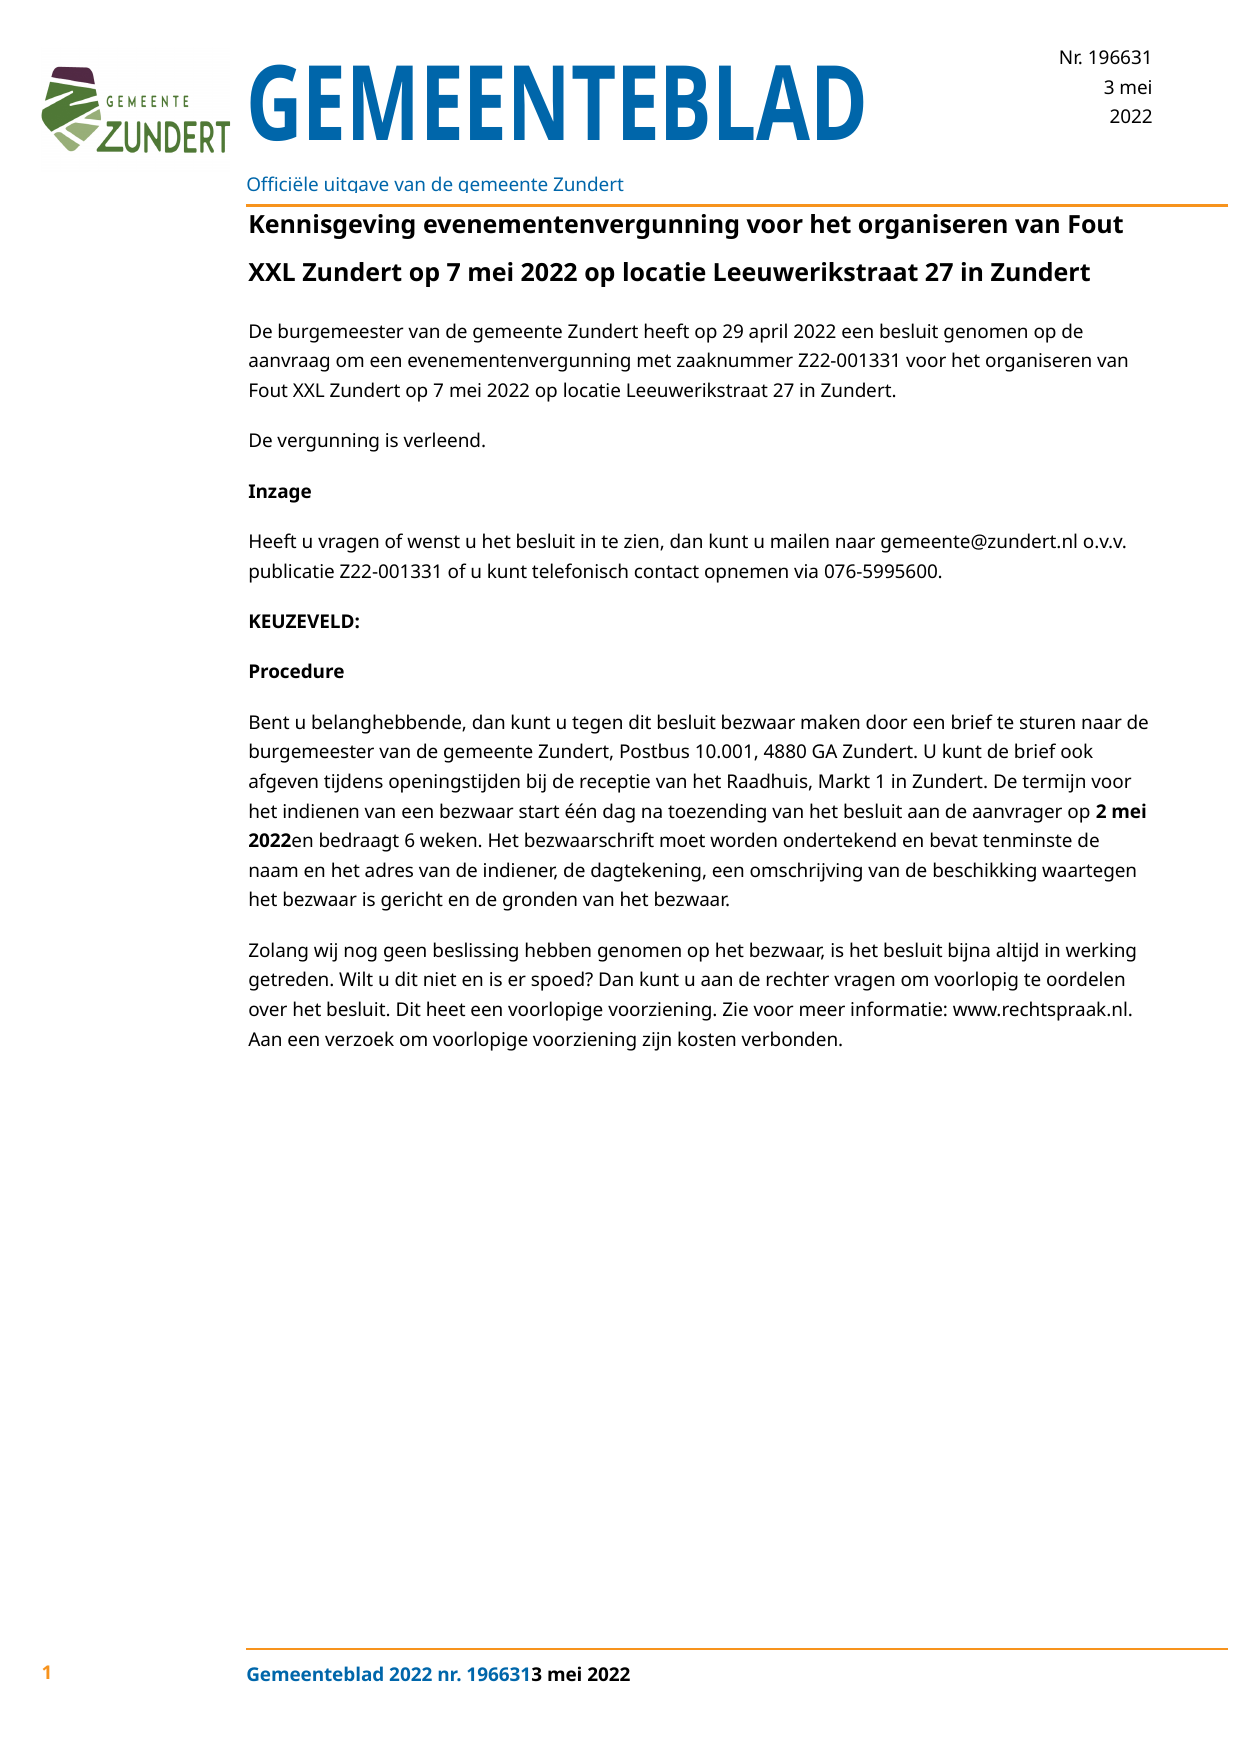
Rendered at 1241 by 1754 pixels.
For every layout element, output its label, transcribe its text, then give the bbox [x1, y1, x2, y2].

text Bent u belanghebbende, dan kunt u tegen dit besluit bezwaar maken door een brief te sturen naar de burgemeester van de gemeente Zundert, Postbus 10.001, 4880 GA Zundert. U kunt de brief ook afgeven tijdens openingstijden bij de receptie van het Raadhuis, Markt 1 in Zundert. De termijn voor het indienen van een bezwaar start één dag na toezending van het besluit aan de aanvrager op 2 mei 2022en bedraagt 6 weken. Het bezwaarschrift moet worden ondertekend en bevat tenminste de naam en het adres van de indiener, de dagtekening, een omschrijving van de beschikking waartegen het bezwaar is gericht en de gronden van het bezwaar. [248, 709, 1152, 912]
text Zolang wij nog geen beslissing hebben genomen op het bezwaar, is het besluit bijna altijd in werking getreden. Wilt u dit niet en is er spoed? Dan kunt u aan de rechter vragen om voorlopig te oordelen over het besluit. Dit heet een voorlopige voorziening. Zie voor meer informatie: www.rechtspraak.nl. Aan een verzoek om voorlopige voorziening zijn kosten verbonden. [248, 937, 1152, 1052]
text De burgemeester van de gemeente Zundert heeft op 29 april 2022 een besluit genomen op de aanvraag om een evenementenvergunning met zaaknummer Z22-001331 voor het organiseren van Fout XXL Zundert op 7 mei 2022 op locatie Leeuwerikstraat 27 in Zundert. [248, 318, 1152, 403]
text Inzage [248, 478, 1152, 504]
text De vergunning is verleend. [248, 427, 1152, 453]
text Heeft u vragen of wenst u het besluit in te zien, dan kunt u mailen naar gemeente@zundert.nl o.v.v. publicatie Z22-001331 of u kunt telefonisch contact opnemen via 076-5995600. [248, 528, 1152, 584]
text Kennisgeving evenementenvergunning voor het organiseren van Fout XXL Zundert op 7 mei 2022 op locatie Leeuwerikstraat 27 in Zundert [248, 207, 1152, 288]
text Procedure [248, 659, 1152, 684]
text KEUZEVELD: [248, 608, 1152, 634]
picture [41, 47, 231, 172]
